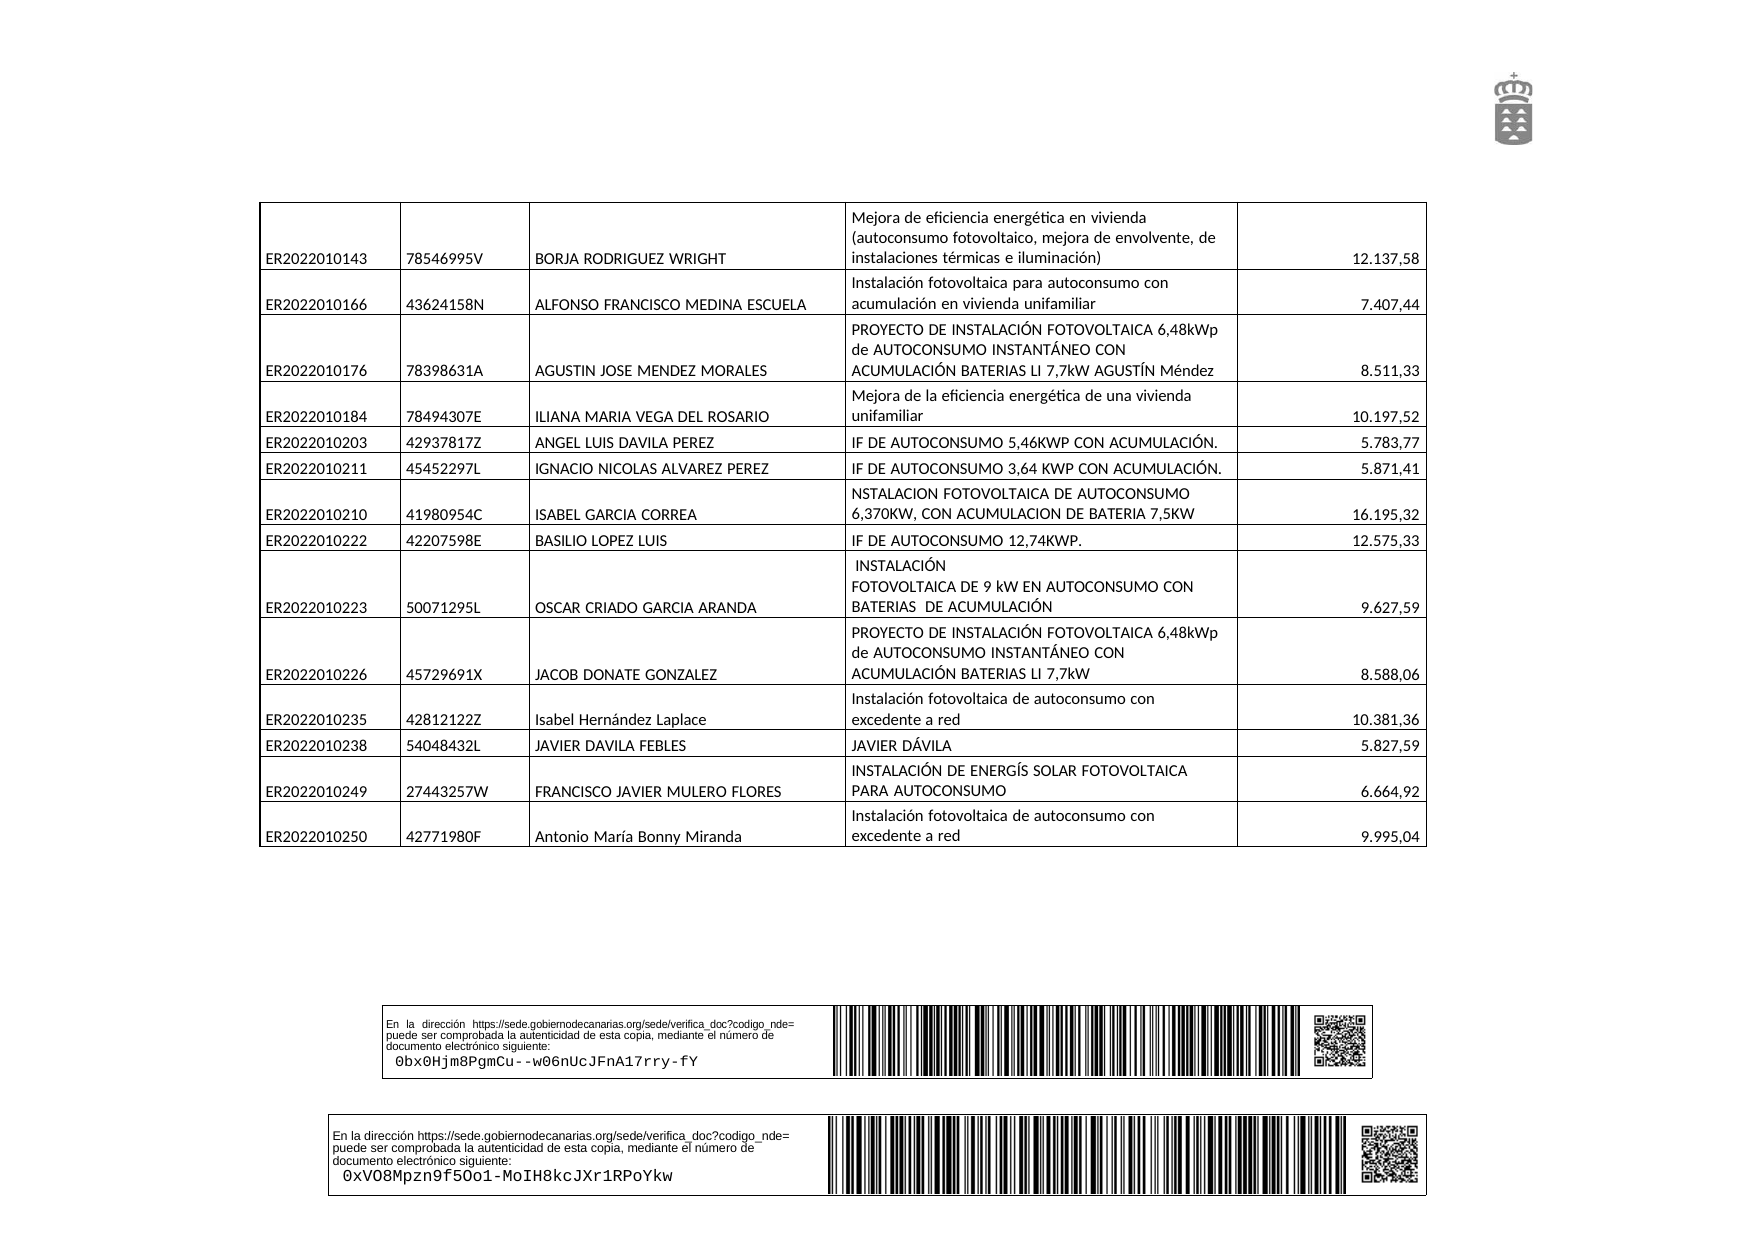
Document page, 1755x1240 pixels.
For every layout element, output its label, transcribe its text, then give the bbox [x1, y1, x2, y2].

table_cell ER2022010235 [261, 685, 400, 729]
table_cell 8.511,33 [1238, 315, 1426, 381]
table_cell INSTALACIÓN FOTOVOLTAICA DE 9 kW EN AUTOCONSUMO CON BATERIAS DE ACUMULACIÓN [846, 551, 1237, 617]
table_cell PROYECTO DE INSTALACIÓN FOTOVOLTAICA 6,48kWp de AUTOCONSUMO INSTANTÁNEO CON ACUMULACIÓN BATERIAS LI 7,7kW AGUSTÍN Méndez [846, 315, 1237, 381]
table_cell 42207598E [401, 525, 529, 550]
table_cell 45729691X [401, 618, 529, 684]
table_cell 42937817Z [401, 427, 529, 452]
table_cell AGUSTIN JOSE MENDEZ MORALES [530, 315, 845, 381]
table_cell 7.407,44 [1238, 270, 1426, 314]
table_cell NSTALACION FOTOVOLTAICA DE AUTOCONSUMO 6,370KW, CON ACUMULACION DE BATERIA 7,5KW [846, 480, 1237, 524]
table_cell JAVIER DÁVILA [846, 730, 1237, 756]
table_cell 9.627,59 [1238, 551, 1426, 617]
table_cell 45452297L [401, 453, 529, 478]
table_cell ER2022010203 [261, 427, 400, 452]
table_cell 9.995,04 [1238, 802, 1426, 846]
table_cell 50071295L [401, 551, 529, 617]
table_cell ER2022010223 [261, 551, 400, 617]
table_cell IF DE AUTOCONSUMO 3,64 KWP CON ACUMULACIÓN. [846, 453, 1237, 478]
table_cell 42771980F [401, 802, 529, 846]
table_cell INSTALACIÓN DE ENERGÍS SOLAR FOTOVOLTAICA PARA AUTOCONSUMO [846, 757, 1237, 801]
table_cell PROYECTO DE INSTALACIÓN FOTOVOLTAICA 6,48kWp de AUTOCONSUMO INSTANTÁNEO CON ACUMULACIÓN BATERIAS LI 7,7kW [846, 618, 1237, 684]
table_cell JACOB DONATE GONZALEZ [530, 618, 845, 684]
table_cell Isabel Hernández Laplace [530, 685, 845, 729]
table_cell 10.381,36 [1238, 685, 1426, 729]
table_cell 12.575,33 [1238, 525, 1426, 550]
table_cell ER2022010166 [261, 270, 400, 314]
table_cell IF DE AUTOCONSUMO 12,74KWP. [846, 525, 1237, 550]
table_header 78546995V [401, 203, 529, 268]
table_header Mejora de eficiencia energética en vivienda (autoconsumo fotovoltaico, mejora de envolvente, de instalaciones térmicas e iluminación) [846, 203, 1237, 268]
table_cell ER2022010249 [261, 757, 400, 801]
table_cell 41980954C [401, 480, 529, 524]
table_cell Instalación fotovoltaica de autoconsumo con excedente a red [846, 685, 1237, 729]
table_cell 5.827,59 [1238, 730, 1426, 756]
table_cell ER2022010222 [261, 525, 400, 550]
table_header BORJA RODRIGUEZ WRIGHT [530, 203, 845, 268]
table_cell ER2022010238 [261, 730, 400, 756]
table_cell JAVIER DAVILA FEBLES [530, 730, 845, 756]
table_cell 5.871,41 [1238, 453, 1426, 478]
table_cell 6.664,92 [1238, 757, 1426, 801]
table_cell 5.783,77 [1238, 427, 1426, 452]
table_cell IGNACIO NICOLAS ALVAREZ PEREZ [530, 453, 845, 478]
table_cell 8.588,06 [1238, 618, 1426, 684]
table_cell Instalación fotovoltaica para autoconsumo con acumulación en vivienda unifamiliar [846, 270, 1237, 314]
table_header 12.137,58 [1238, 203, 1426, 268]
table_cell ER2022010176 [261, 315, 400, 381]
table_cell ISABEL GARCIA CORREA [530, 480, 845, 524]
table_cell IF DE AUTOCONSUMO 5,46KWP CON ACUMULACIÓN. [846, 427, 1237, 452]
table_cell 43624158N [401, 270, 529, 314]
table_cell 10.197,52 [1238, 382, 1426, 426]
table_cell ILIANA MARIA VEGA DEL ROSARIO [530, 382, 845, 426]
table_cell 16.195,32 [1238, 480, 1426, 524]
table_cell OSCAR CRIADO GARCIA ARANDA [530, 551, 845, 617]
table_cell FRANCISCO JAVIER MULERO FLORES [530, 757, 845, 801]
table_cell ER2022010184 [261, 382, 400, 426]
table_header ER2022010143 [261, 203, 400, 268]
table_cell ER2022010210 [261, 480, 400, 524]
table_cell 78494307E [401, 382, 529, 426]
table_cell ER2022010250 [261, 802, 400, 846]
table_cell ER2022010211 [261, 453, 400, 478]
table_cell Instalación fotovoltaica de autoconsumo con excedente a red [846, 802, 1237, 846]
table_cell ALFONSO FRANCISCO MEDINA ESCUELA [530, 270, 845, 314]
table_cell BASILIO LOPEZ LUIS [530, 525, 845, 550]
table_cell 42812122Z [401, 685, 529, 729]
table_cell Antonio María Bonny Miranda [530, 802, 845, 846]
table_cell 27443257W [401, 757, 529, 801]
table_cell ANGEL LUIS DAVILA PEREZ [530, 427, 845, 452]
table_cell 54048432L [401, 730, 529, 756]
table_cell ER2022010226 [261, 618, 400, 684]
table_cell Mejora de la eficiencia energética de una vivienda unifamiliar [846, 382, 1237, 426]
table_cell 78398631A [401, 315, 529, 381]
